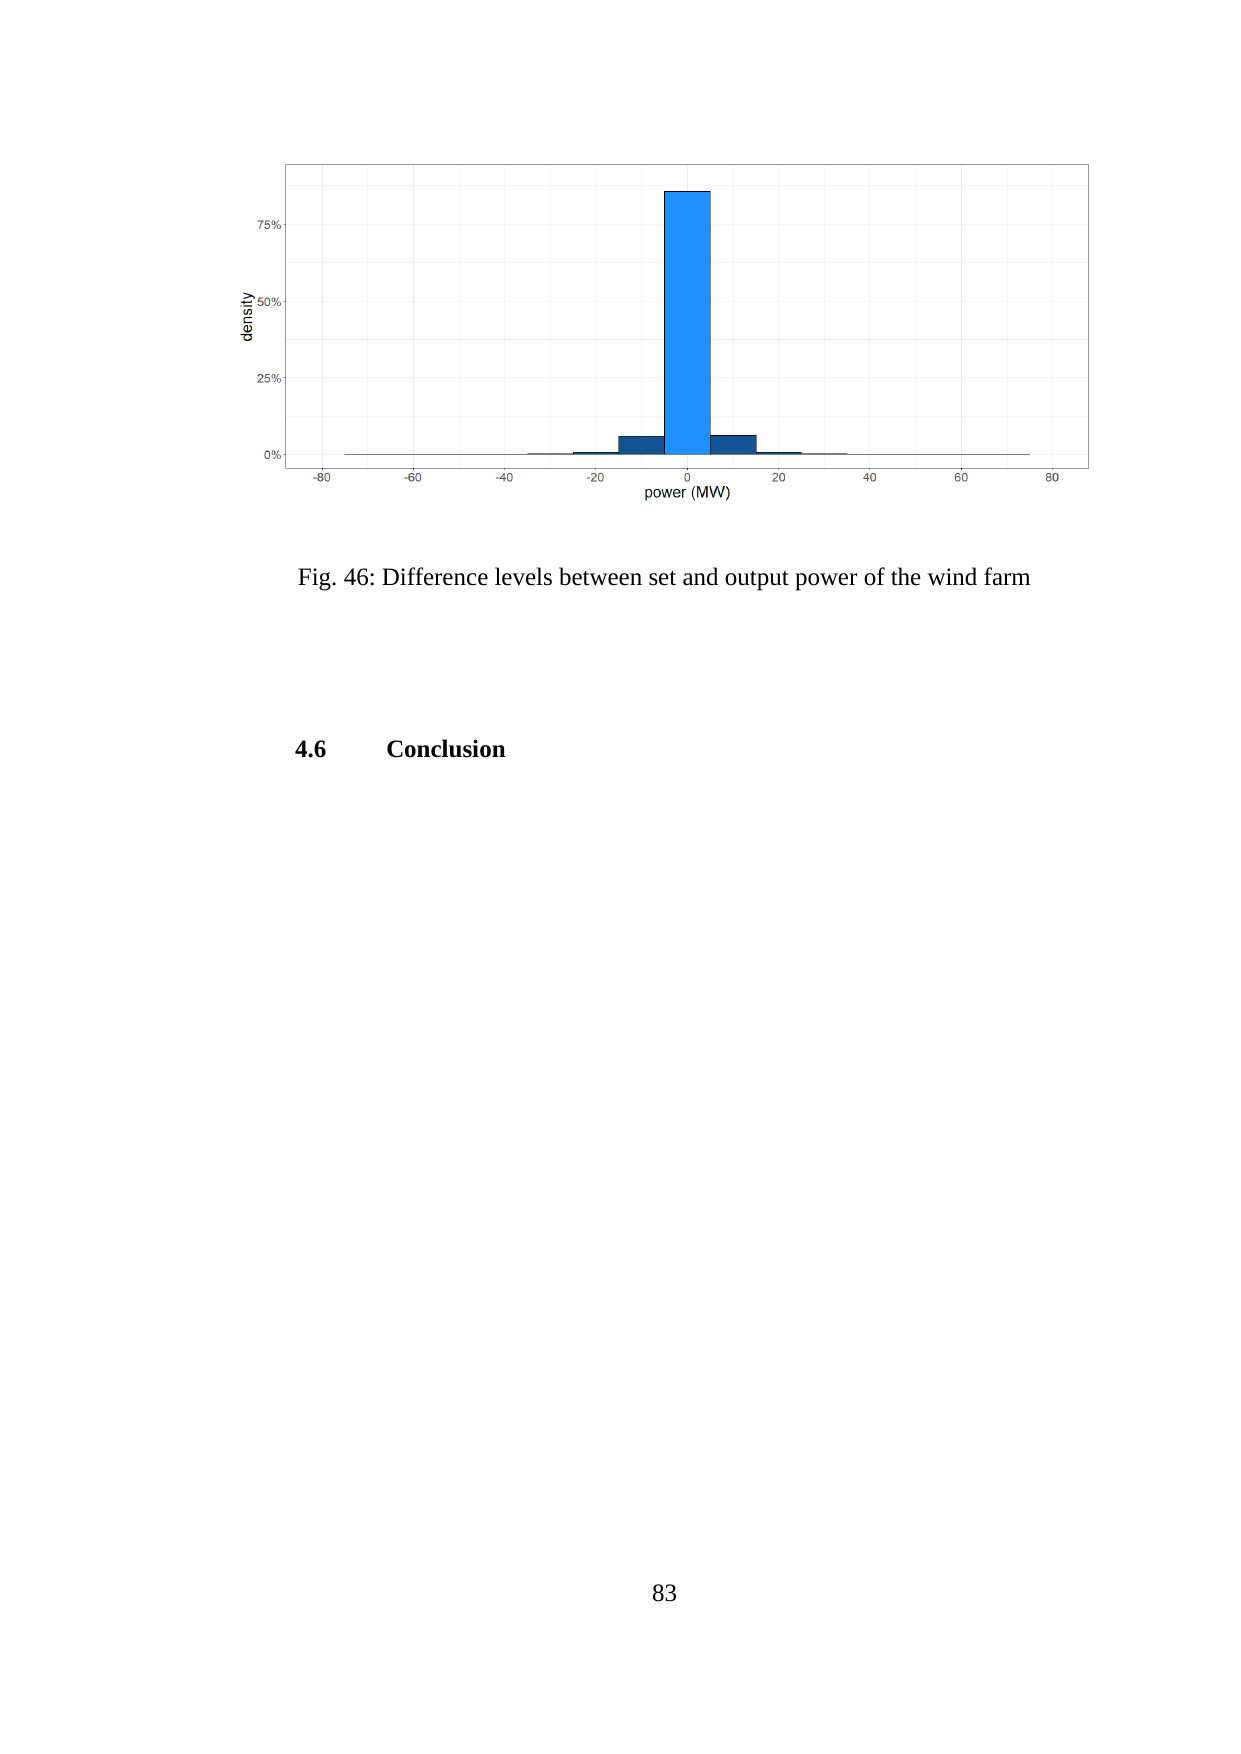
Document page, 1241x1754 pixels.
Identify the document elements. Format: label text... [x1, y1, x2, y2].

text Fig. 46: Difference levels between set and output power of the wind farm [236, 562, 1093, 591]
picture [236, 160, 1093, 503]
list Conclusion [295, 734, 1093, 763]
